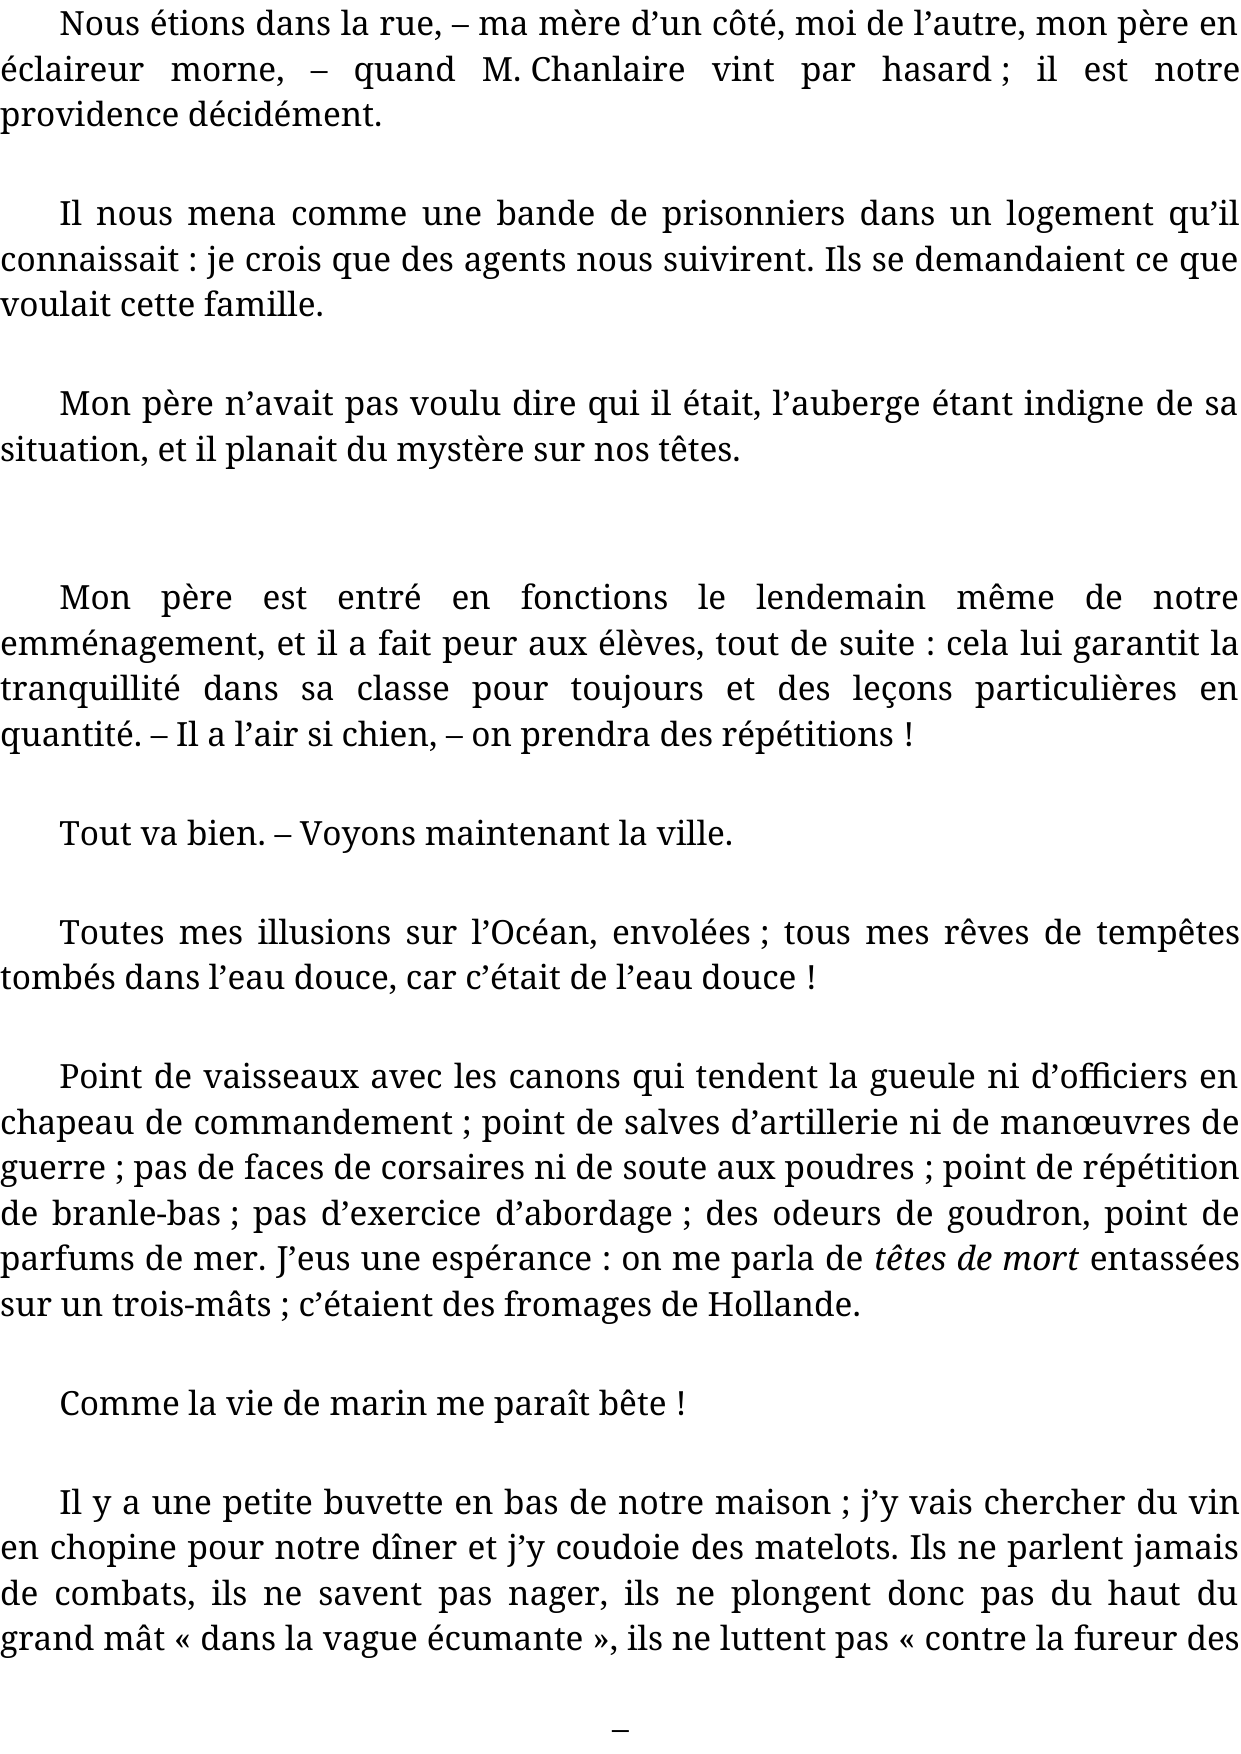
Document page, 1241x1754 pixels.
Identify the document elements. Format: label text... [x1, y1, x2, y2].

text Toutes mes illusions sur l’Océan, envolées ; tous mes rêves de tempêtes tombés dans l’eau douce, car c’était de l’eau douce ! [0, 909, 1240, 999]
text Nous étions dans la rue, – ma mère d’un côté, moi de l’autre, mon père en éclaireur morne, – quand M. Chanlaire vint par hasard ; il est notre providence décidément. [0, 0, 1240, 136]
text Il y a une petite buvette en bas de notre maison ; j’y vais chercher du vin en chopine pour notre dîner et j’y coudoie des matelots. Ils ne parlent jamais de combats, ils ne savent pas nager, ils ne plongent donc pas du haut du grand mât « dans la vague écumante », ils ne luttent pas « contre la fureur des [0, 1479, 1240, 1660]
text Comme la vie de marin me paraît bête ! [0, 1379, 1240, 1425]
text Il nous mena comme une bande de prisonniers dans un logement qu’il connaissait : je crois que des agents nous suivirent. Ils se demandaient ce que voulait cette famille. [0, 190, 1240, 326]
text Mon père est entré en fonctions le lendemain même de notre emménagement, et il a fait peur aux élèves, tout de suite : cela lui garantit la tranquillité dans sa classe pour toujours et des leçons particulières en quantité. – Il a l’air si chien, – on prendra des répétitions ! [0, 574, 1240, 756]
text Point de vaisseaux avec les canons qui tendent la gueule ni d’officiers en chapeau de commandement ; point de salves d’artillerie ni de manœuvres de guerre ; pas de faces de corsaires ni de soute aux poudres ; point de répétition de branle-bas ; pas d’exercice d’abordage ; des odeurs de goudron, point de parfums de mer. J’eus une espérance : on me parla de têtes de mort entassées sur un trois-mâts ; c’étaient des fromages de Hollande. [0, 1053, 1240, 1326]
text Mon père n’avait pas voulu dire qui il était, l’auberge étant indigne de sa situation, et il planait du mystère sur nos têtes. [0, 380, 1240, 471]
text Tout va bien. – Voyons maintenant la ville. [0, 809, 1240, 855]
